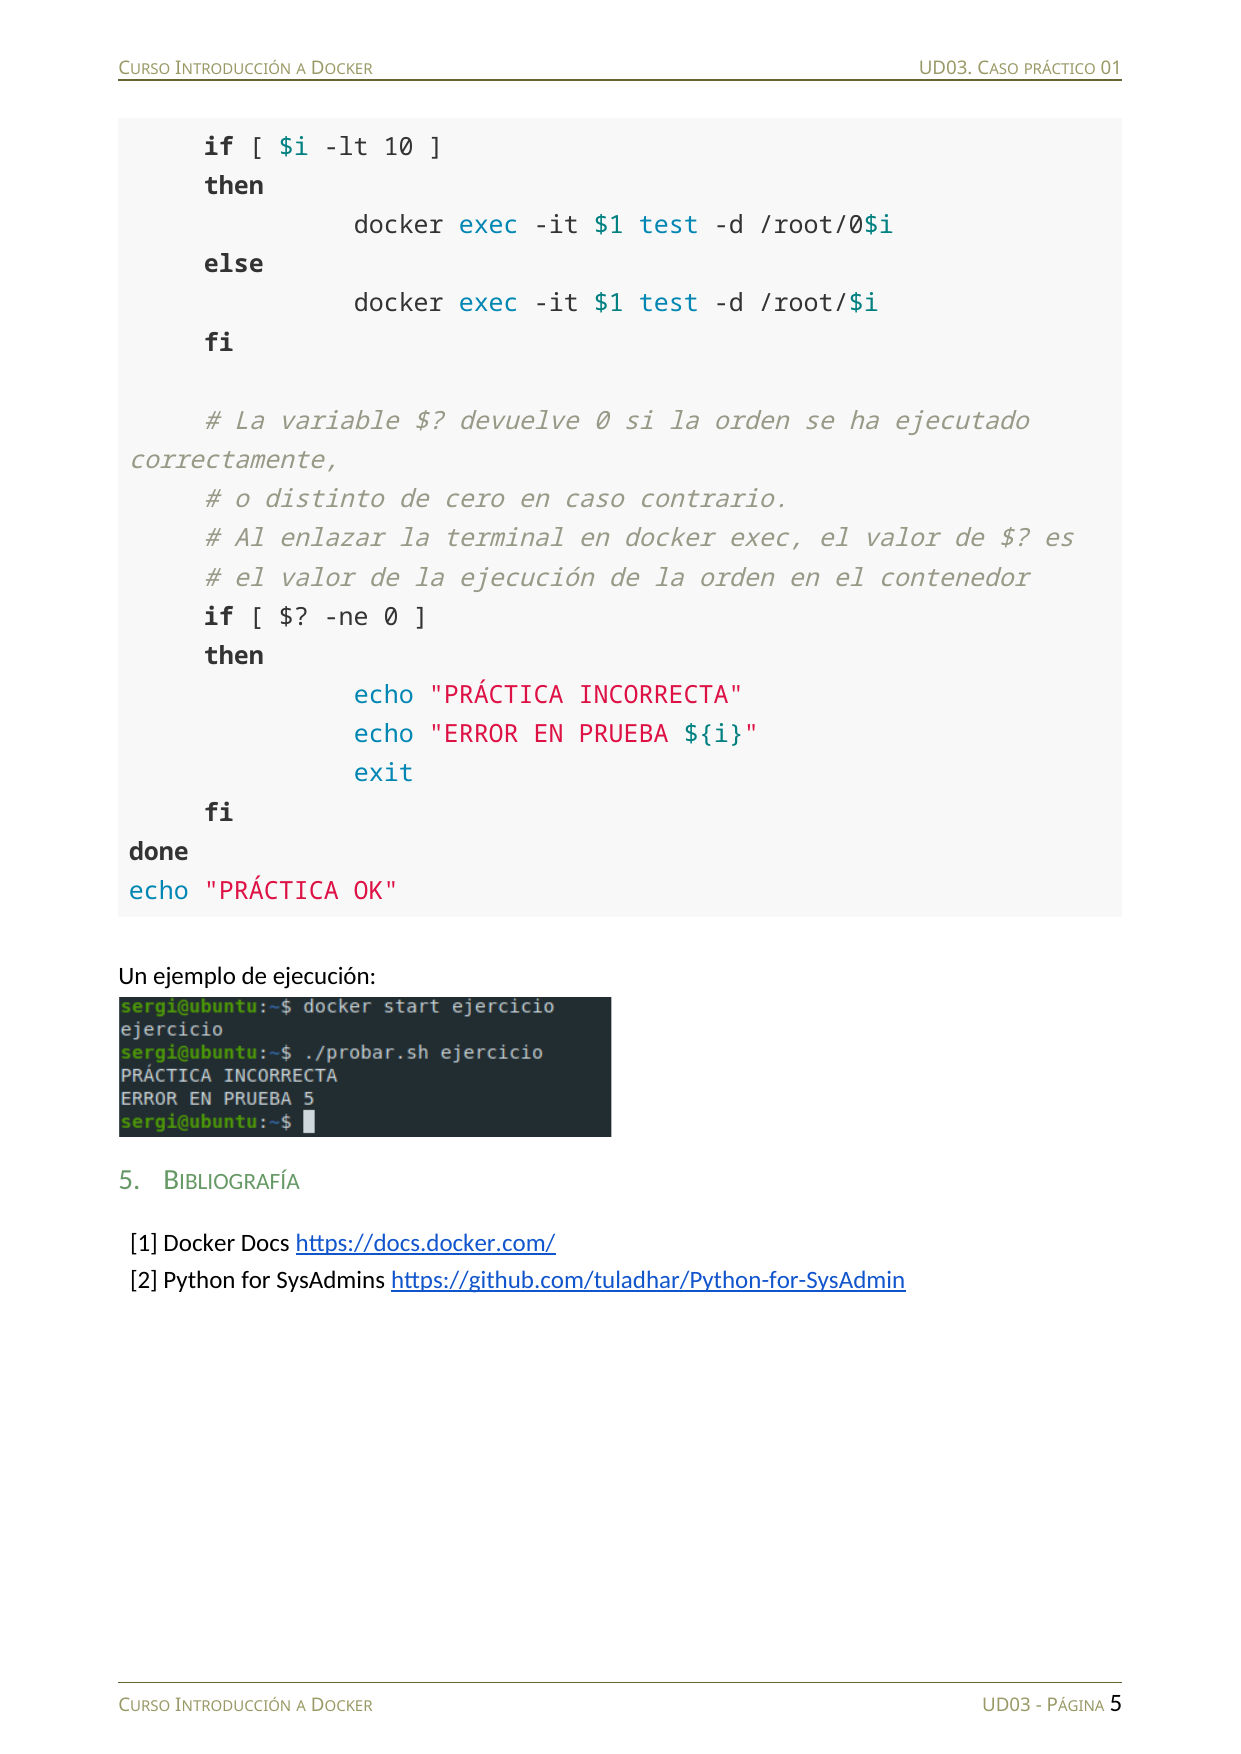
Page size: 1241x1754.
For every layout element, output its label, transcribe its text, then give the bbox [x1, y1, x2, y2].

text Un ejemplo de ejecución: [118, 960, 1122, 991]
table_header if [ $i -lt 10 ] then docker exec -it $1 test -d /root/0$i else docker exec -it $1 test -d /root/$i fi # La variable $? devuelve 0 si la orden se ha ejecutado correctamente, # o distinto de cero en caso contrario. # Al enlazar la terminal en docker exec, el valor de $? es # el valor de la ejecución de la orden en el contenedor if [ $? -ne 0 ] then echo "PRÁCTICA INCORRECTA" echo "ERROR EN PRUEBA ${i}" exit fi done echo "PRÁCTICA OK" [118, 118, 1122, 917]
text [2] Python for SysAdmins https://github.com/tuladhar/Python-for-SysAdmin [118, 1264, 1122, 1294]
subtitle Bibliografía [118, 1161, 1122, 1197]
picture [118, 997, 612, 1137]
text [1] Docker Docs https://docs.docker.com/ [118, 1227, 1122, 1258]
